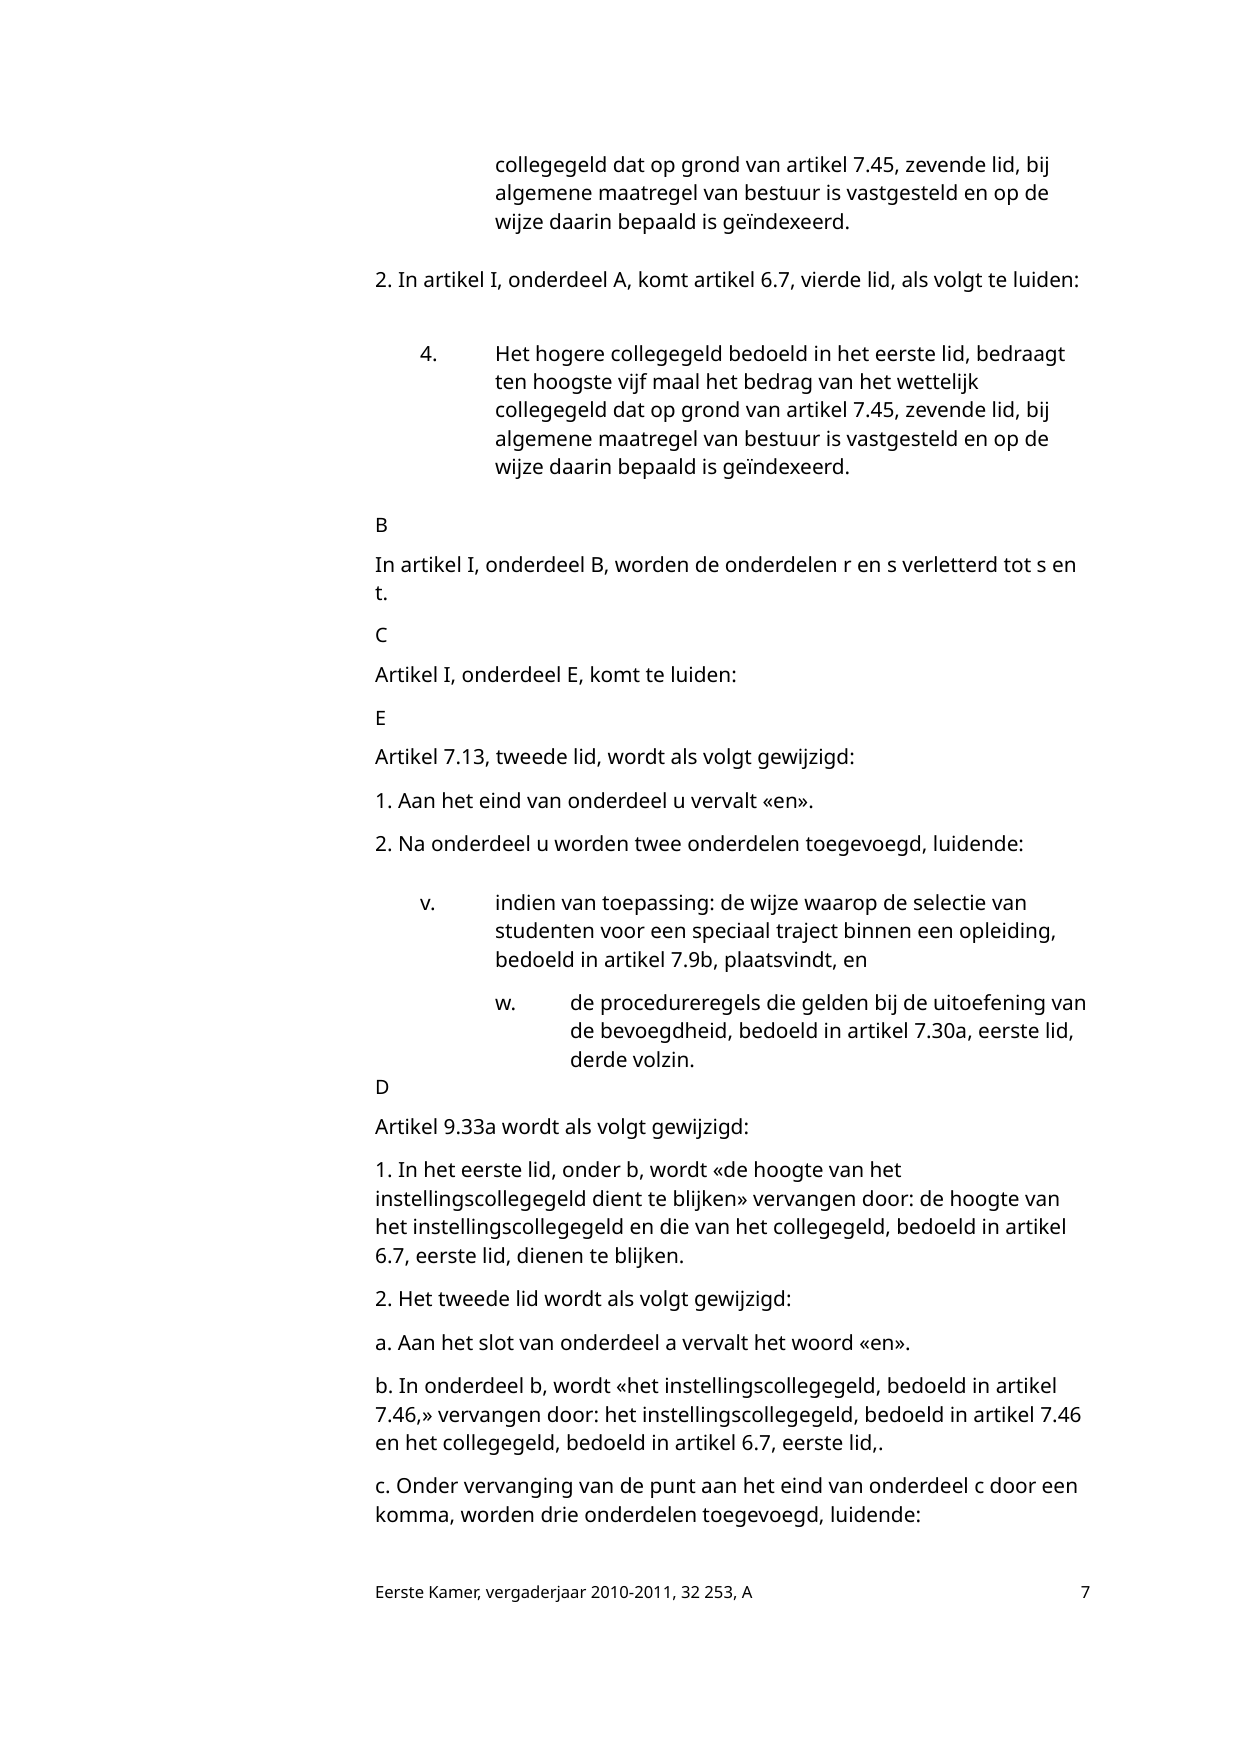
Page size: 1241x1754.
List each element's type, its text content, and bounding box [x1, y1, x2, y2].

text 1. In het eerste lid, onder b, wordt «de hoogte van het instellingscollegegeld dient te blijken» vervangen door: de hoogte van het instellingscollegegeld en die van het collegegeld, bedoeld in artikel 6.7, eerste lid, dienen te blijken. [375, 1156, 1090, 1269]
text 2. Na onderdeel u worden twee onderdelen toegevoegd, luidende: [375, 829, 1090, 858]
list de procedureregels die gelden bij de uitoefening van de bevoegdheid, bedoeld in artikel 7.30a, eerste lid, derde volzin. [495, 988, 1090, 1073]
text a. Aan het slot van onderdeel a vervalt het woord «en». [375, 1328, 1090, 1356]
list Het hogere collegegeld bedoeld in het eerste lid, bedraagt ten hoogste vijf maal het bedrag van het wettelijk collegegeld dat op grond van artikel 7.45, zevende lid, bij algemene maatregel van bestuur is vastgesteld en op de wijze daarin bepaald is geïndexeerd. [420, 339, 1090, 481]
text B [375, 511, 1090, 538]
text C [375, 622, 1090, 648]
text Artikel 7.13, tweede lid, wordt als volgt gewijzigd: [375, 742, 1090, 771]
list indien van toepassing: de wijze waarop de selectie van studenten voor een speciaal traject binnen een opleiding, bedoeld in artikel 7.9b, plaatsvindt, en [420, 888, 1090, 973]
list collegegeld dat op grond van artikel 7.45, zevende lid, bij algemene maatregel van bestuur is vastgesteld en op de wijze daarin bepaald is geïndexeerd. [420, 150, 1090, 235]
text Artikel I, onderdeel E, komt te luiden: [375, 660, 1090, 689]
text 2. In artikel I, onderdeel A, komt artikel 6.7, vierde lid, als volgt te luiden: [375, 265, 1090, 294]
text c. Onder vervanging van de punt aan het eind van onderdeel c door een komma, worden drie onderdelen toegevoegd, luidende: [375, 1472, 1090, 1528]
text D [375, 1073, 1090, 1100]
text b. In onderdeel b, wordt «het instellingscollegegeld, bedoeld in artikel 7.46,» vervangen door: het instellingscollegegeld, bedoeld in artikel 7.46 en het collegegeld, bedoeld in artikel 6.7, eerste lid,. [375, 1371, 1090, 1457]
text 2. Het tweede lid wordt als volgt gewijzigd: [375, 1284, 1090, 1313]
text E [375, 704, 1090, 731]
text 1. Aan het eind van onderdeel u vervalt «en». [375, 786, 1090, 814]
text Artikel 9.33a wordt als volgt gewijzigd: [375, 1112, 1090, 1141]
text In artikel I, onderdeel B, worden de onderdelen r en s verletterd tot s en t. [375, 550, 1090, 607]
